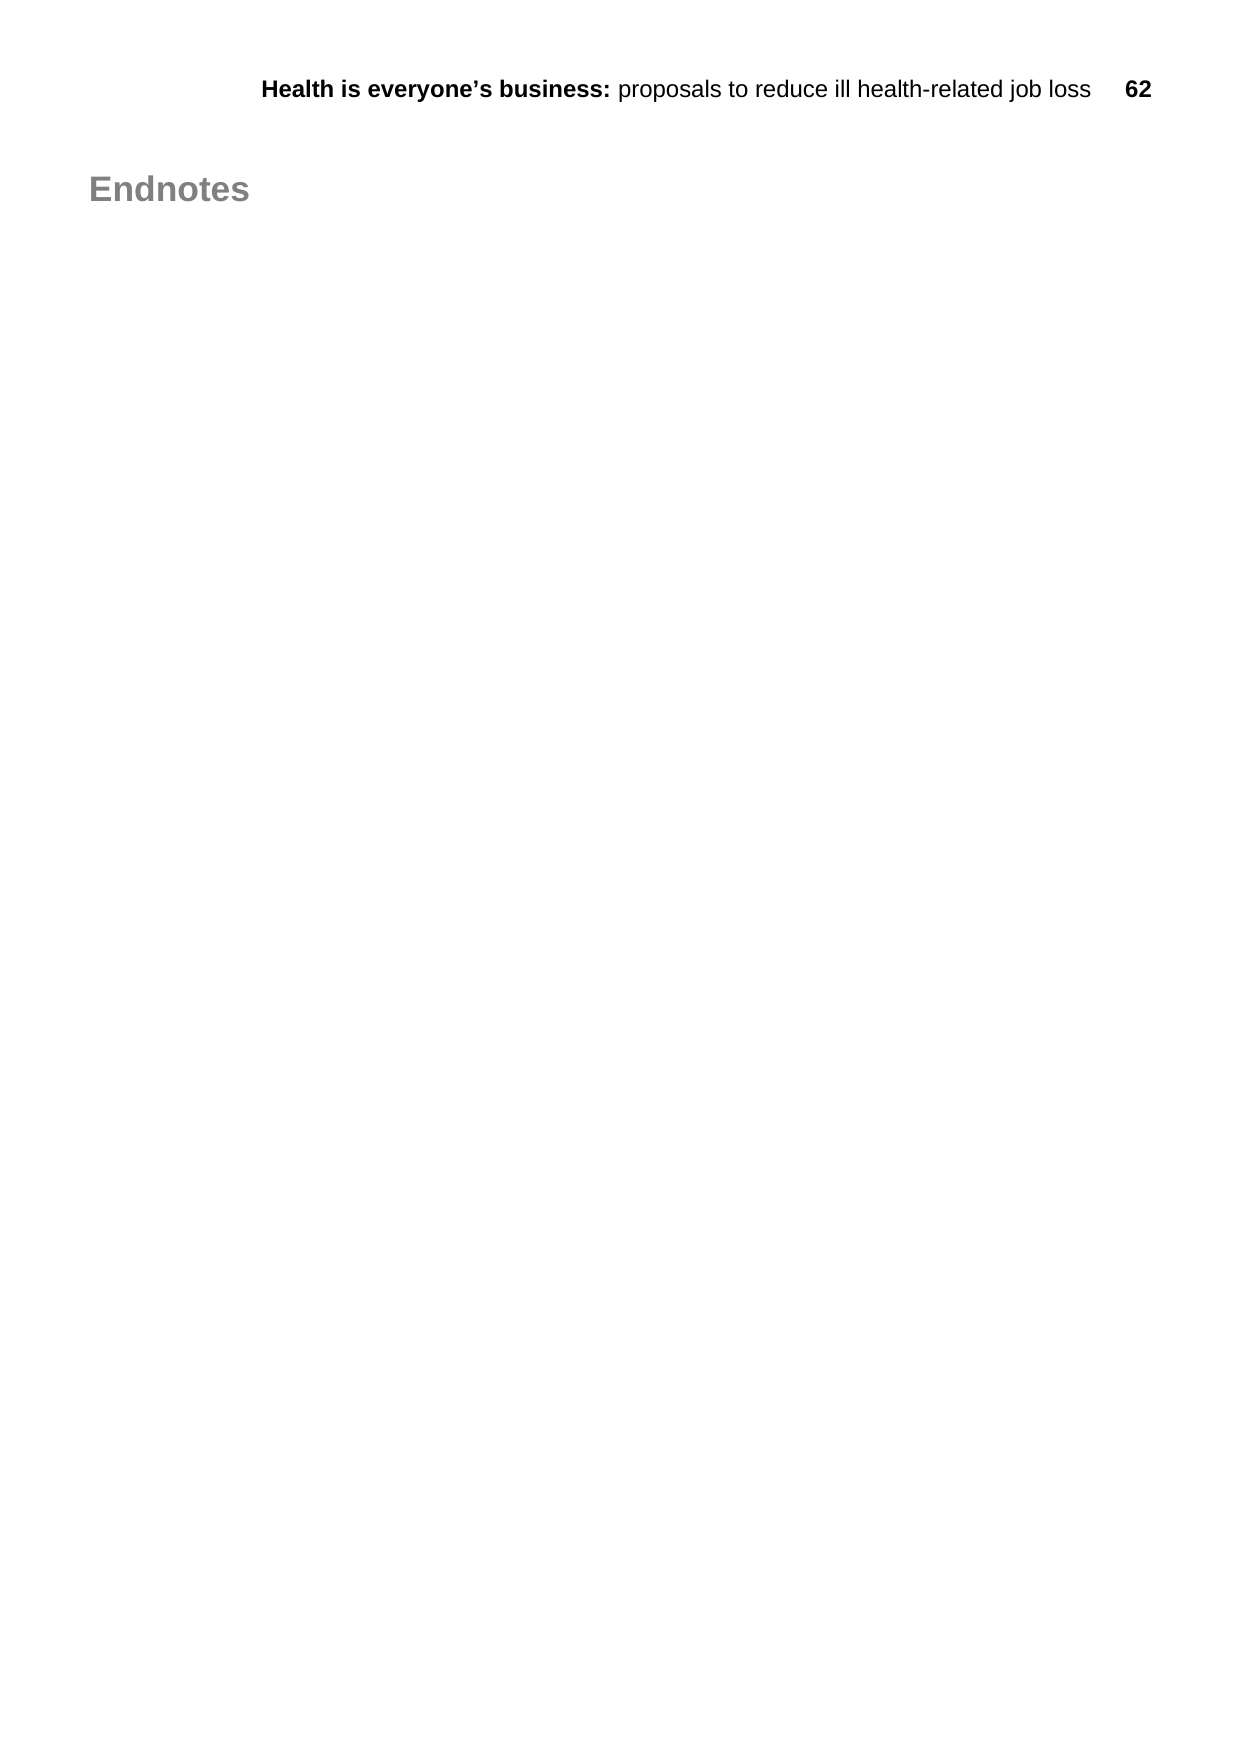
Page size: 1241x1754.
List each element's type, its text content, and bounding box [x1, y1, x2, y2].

subtitle Endnotes [89, 168, 1152, 208]
